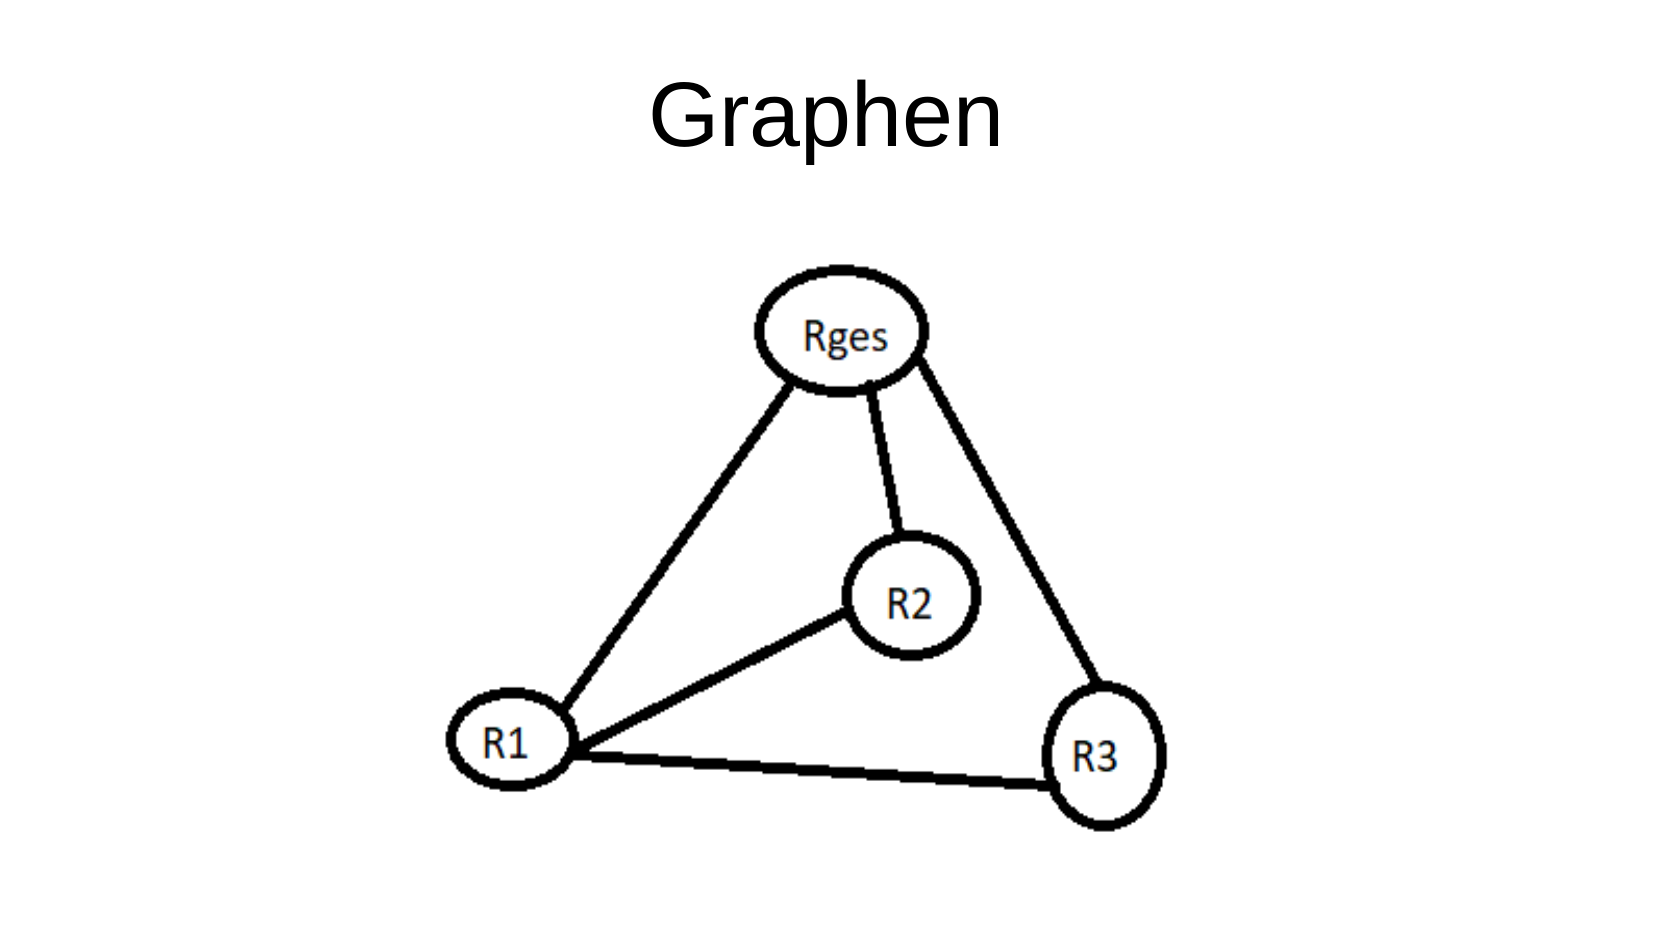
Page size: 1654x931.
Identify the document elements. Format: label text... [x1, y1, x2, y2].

title Graphen [82, 37, 1571, 193]
picture [413, 190, 1211, 916]
